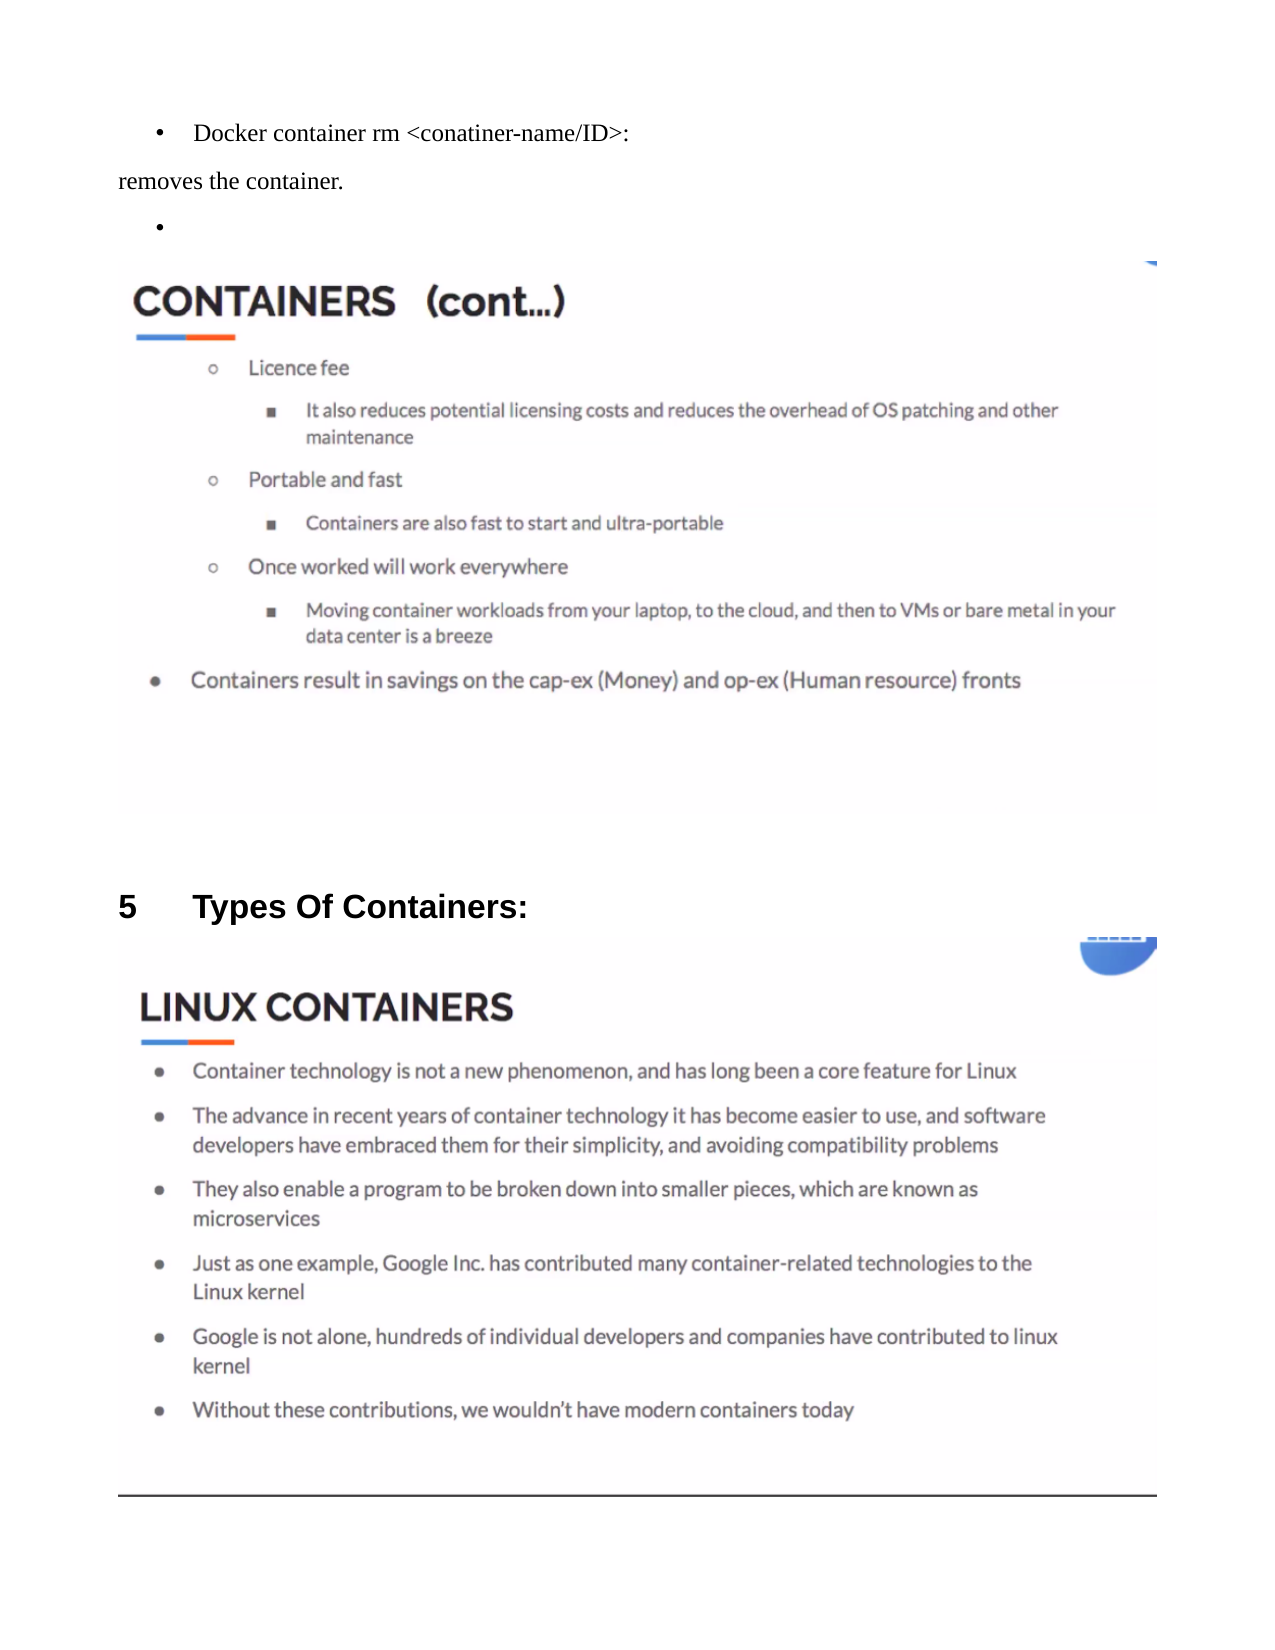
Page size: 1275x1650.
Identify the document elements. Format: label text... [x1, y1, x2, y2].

subtitle Types Of Containers: [118, 887, 1157, 925]
picture [118, 937, 1157, 1497]
list Docker container rm <conatiner-name/ID>: [156, 118, 1157, 147]
text removes the container. [118, 166, 1157, 194]
picture [118, 261, 1157, 814]
